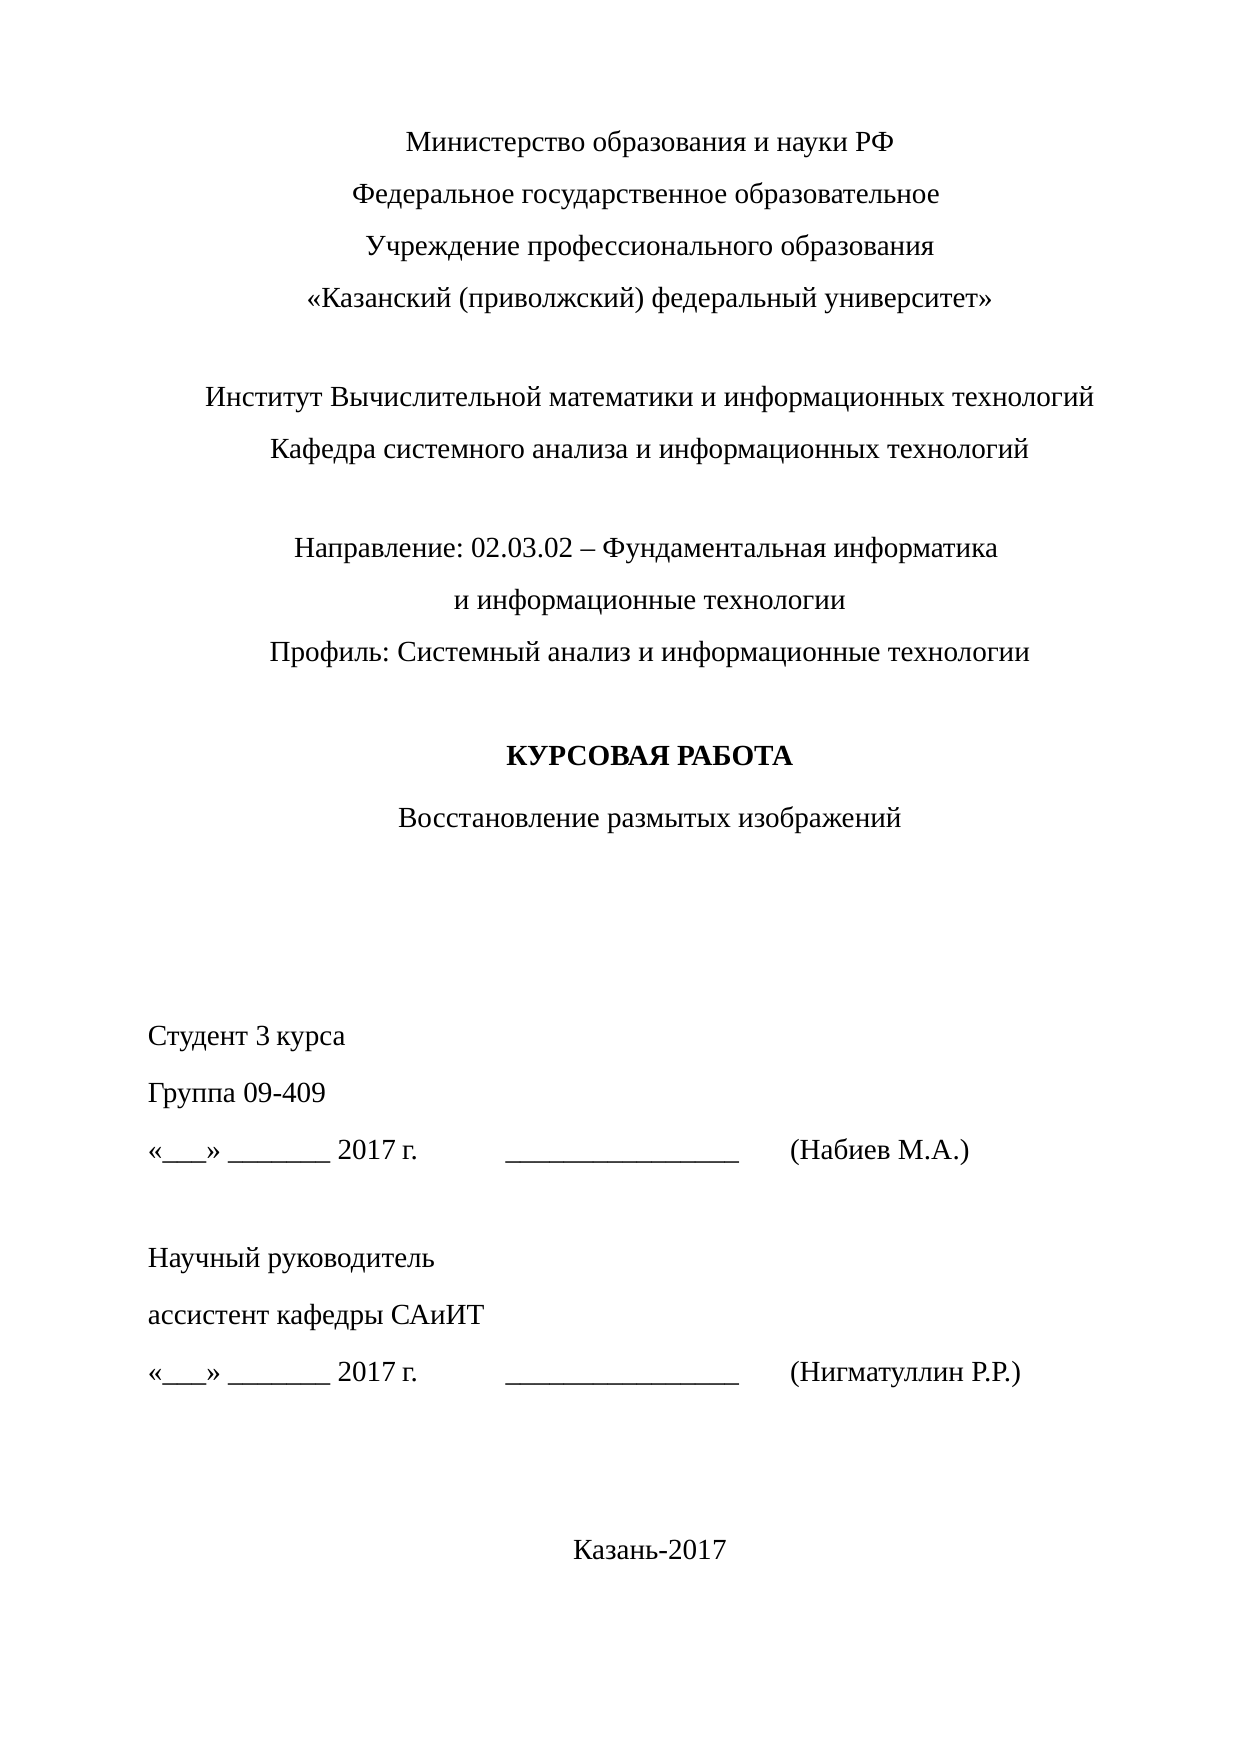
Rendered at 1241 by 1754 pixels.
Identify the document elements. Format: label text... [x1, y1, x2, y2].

text КУРСОВАЯ РАБОТА [148, 738, 1152, 771]
text Федеральное государственное образовательное [148, 176, 1152, 209]
text Институт Вычислительной математики и информационных технологий [148, 379, 1152, 413]
text и информационные технологии [148, 582, 1152, 616]
text Научный руководитель [148, 1240, 1152, 1274]
text ассистент кафедры САиИТ [148, 1297, 1152, 1331]
text «Казанский (приволжский) федеральный университет» [148, 280, 1152, 313]
text «___» _______ 2017 г. ________________ (Нигматуллин Р.Р.) [148, 1354, 1152, 1388]
text Министерство образования и науки РФ [148, 124, 1152, 158]
text Направление: 02.03.02 – Фундаментальная информатика [148, 530, 1152, 564]
text Группа 09-409 [148, 1075, 1152, 1108]
text Кафедра системного анализа и информационных технологий [148, 431, 1152, 465]
text Казань-2017 [148, 1532, 1152, 1566]
text Профиль: Системный анализ и информационные технологии [148, 634, 1152, 668]
text Восстановление размытых изображений [148, 801, 1152, 834]
text Студент 3 курса [148, 1018, 1152, 1051]
text «___» _______ 2017 г. ________________ (Набиев М.А.) [148, 1132, 1152, 1165]
text Учреждение профессионального образования [148, 228, 1152, 262]
